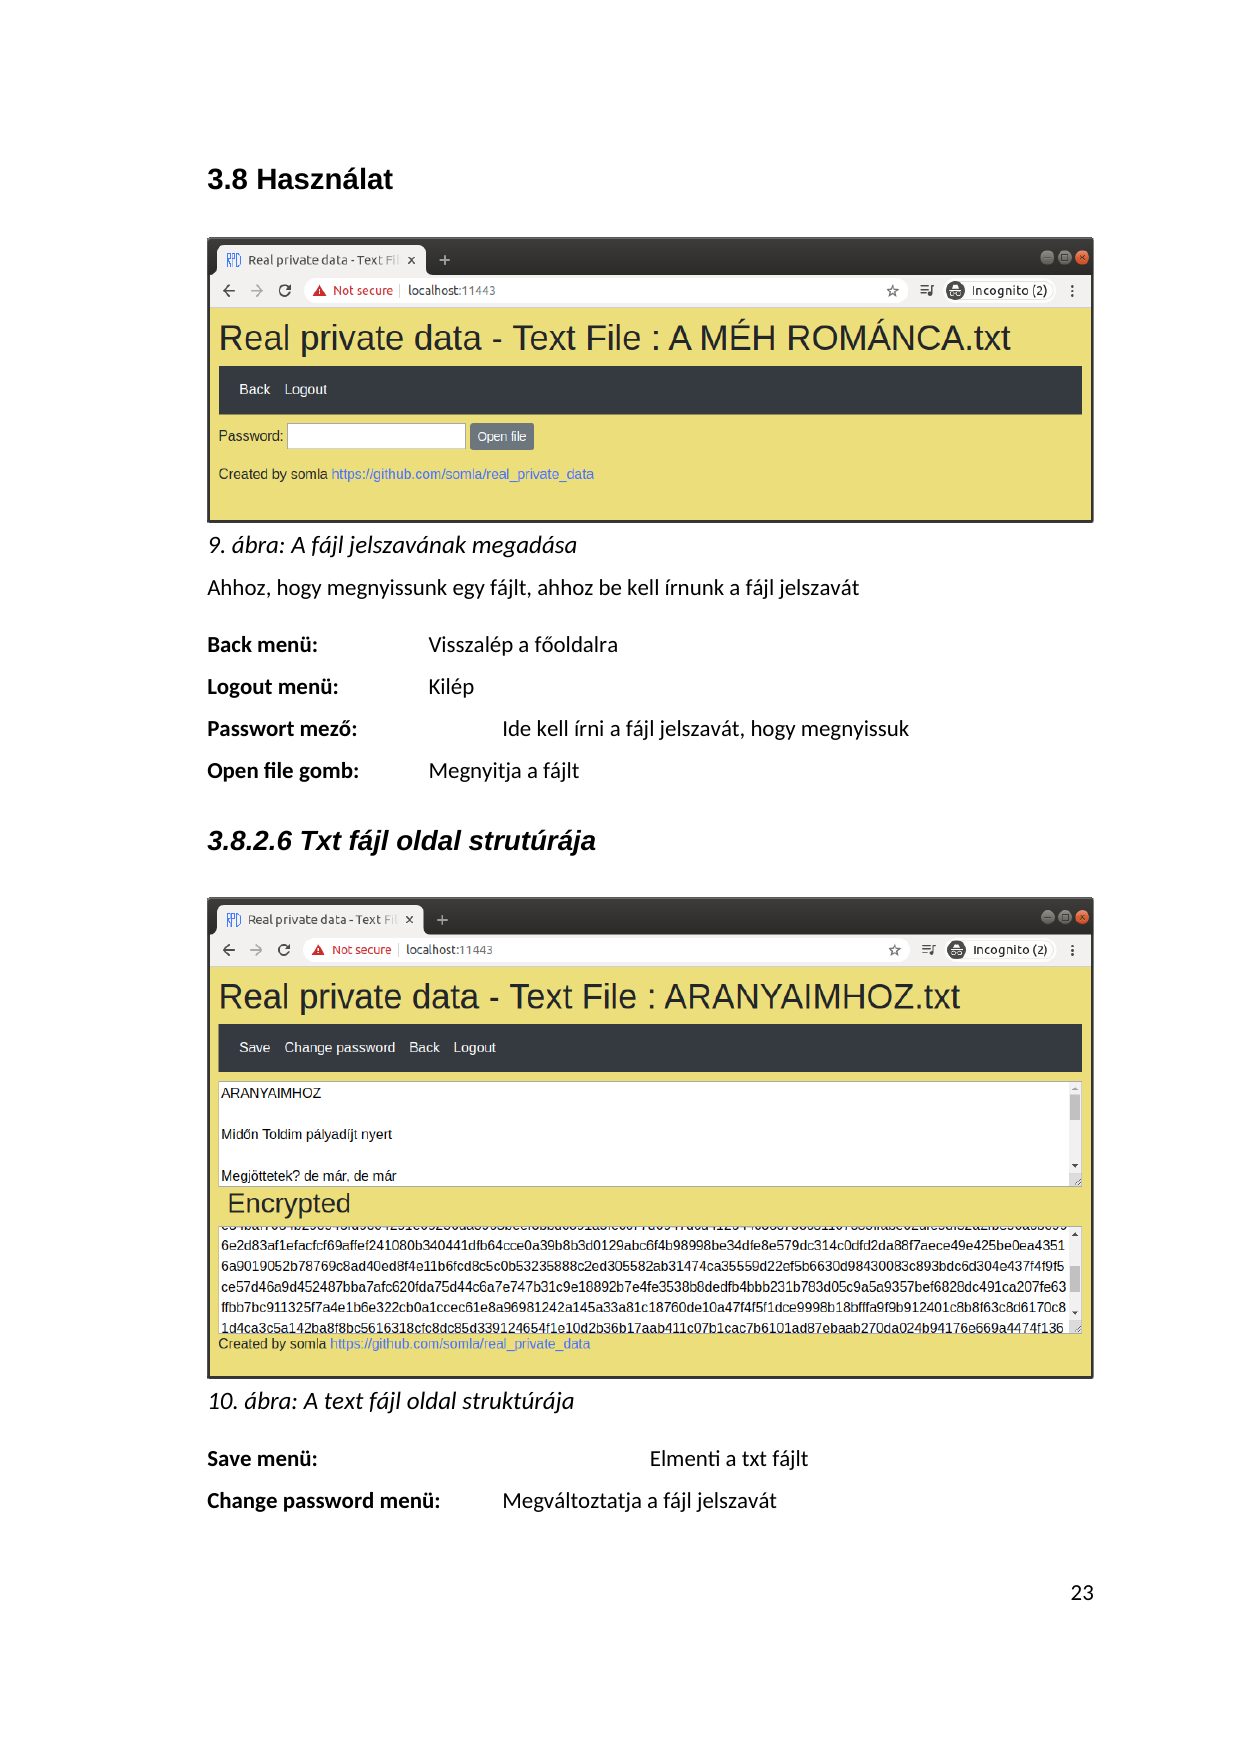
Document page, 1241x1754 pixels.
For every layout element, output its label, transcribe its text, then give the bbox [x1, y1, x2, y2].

subtitle Txt fájl oldal strutúrája [207, 825, 1093, 857]
text Save menü: Elmenti a txt fájlt Change password menü: Megváltoztatja a fájl jelszavát [207, 1416, 1093, 1514]
text [207, 885, 1093, 897]
text 9. ábra: A fájl jelszavának megadása [207, 523, 1093, 559]
picture [207, 237, 1094, 523]
text [207, 225, 1093, 237]
text Back menü: Visszalép a főoldalra Logout menü: Kilép Passwort mező: Ide kell írni a fájl jelszavát, hogy megnyissuk Open file gomb: Megnyitja a fájlt [207, 630, 1093, 784]
text 10. ábra: A text fájl oldal struktúrája [207, 1379, 1093, 1416]
text Ahhoz, hogy megnyissunk egy fájlt, ahhoz be kell írnunk a fájl jelszavát [207, 559, 1093, 601]
picture [207, 897, 1094, 1379]
